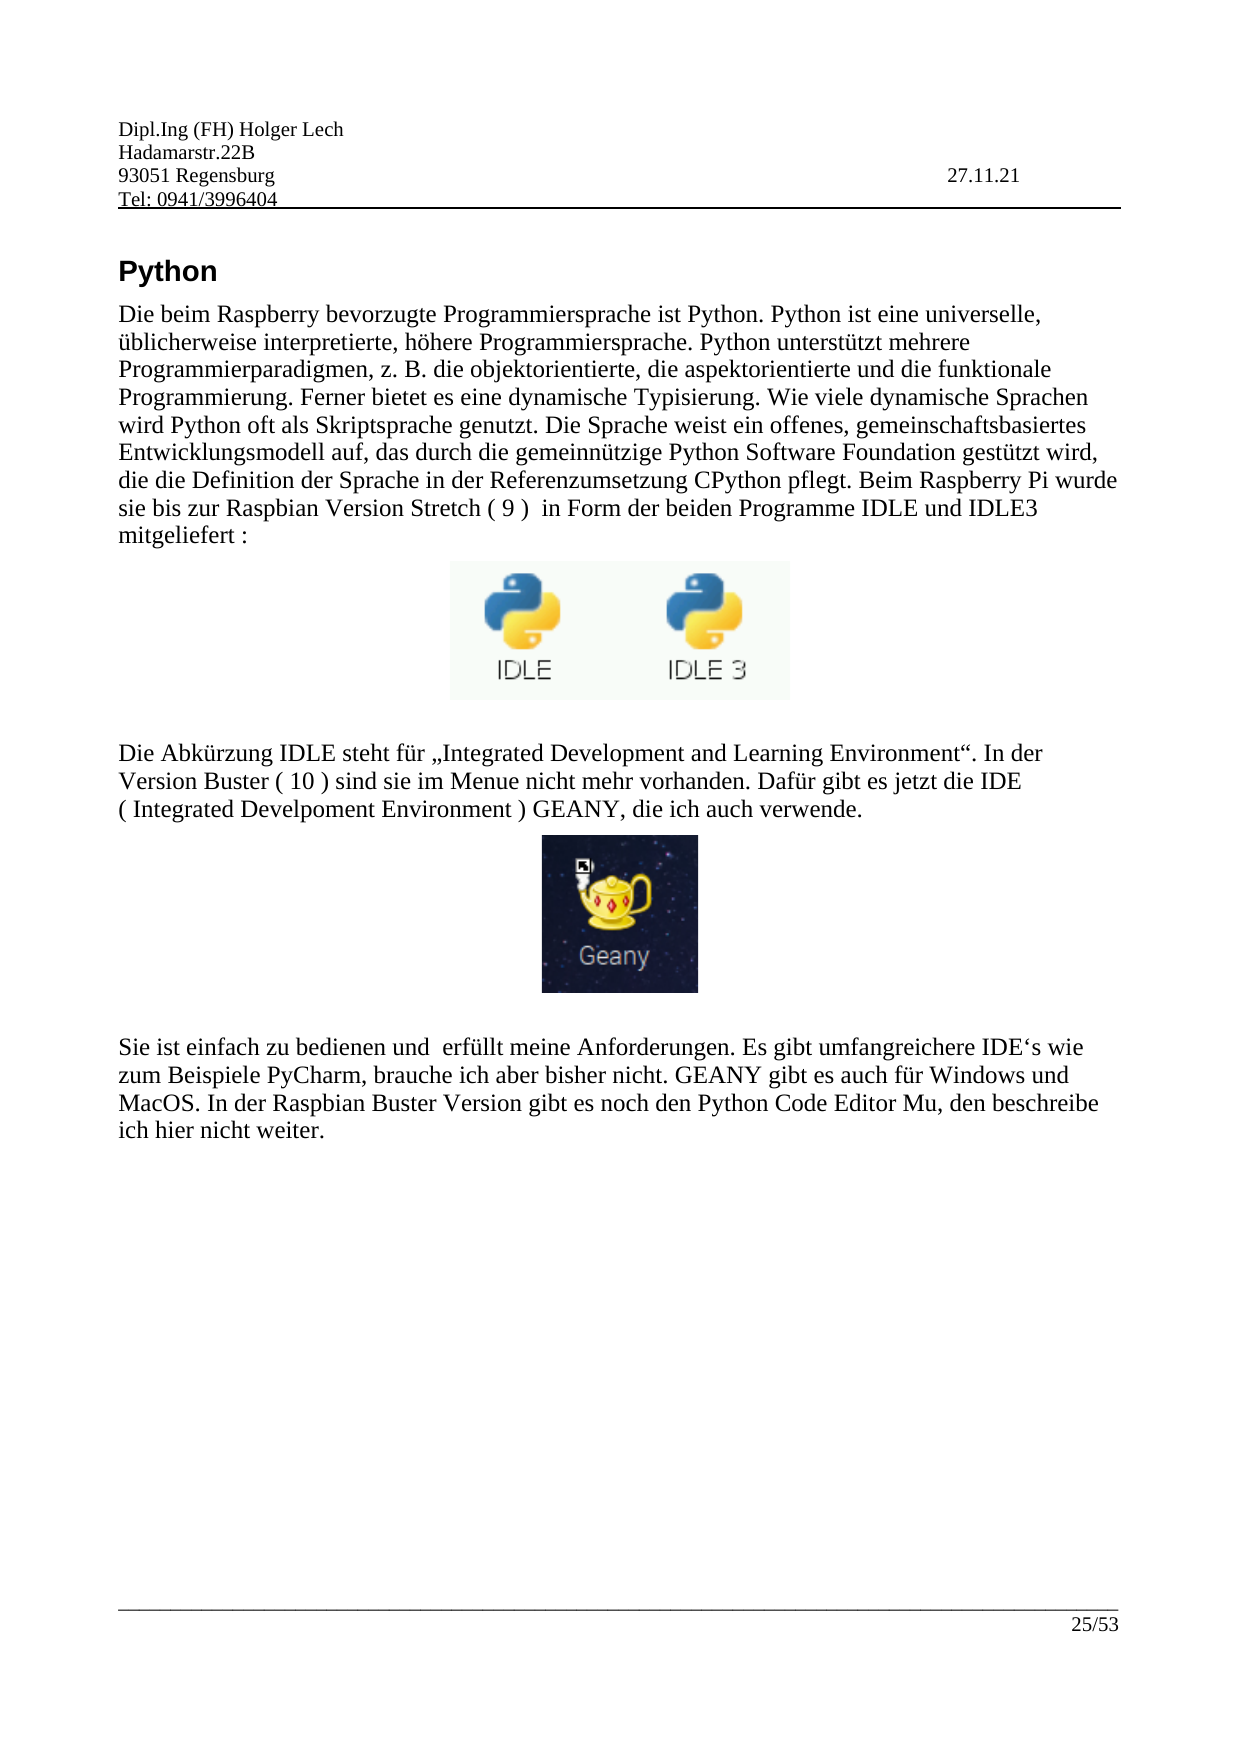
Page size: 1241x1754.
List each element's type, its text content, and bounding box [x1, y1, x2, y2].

text Die Abkürzung IDLE steht für „Integrated Development and Learning Environment“. In der Version Buster ( 10 ) sind sie im Menue nicht mehr vorhanden. Dafür gibt es jetzt die IDE ( Integrated Develpoment Environment ) GEANY, die ich auch verwende. [118, 739, 1122, 823]
picture [449, 561, 791, 700]
text Sie ist einfach zu bedienen und erfüllt meine Anforderungen. Es gibt umfangreichere IDE‘s wie zum Beispiele PyCharm, brauche ich aber bisher nicht. GEANY gibt es auch für Windows und MacOS. In der Raspbian Buster Version gibt es noch den Python Code Editor Mu, den beschreibe ich hier nicht weiter. [118, 1033, 1122, 1144]
picture [541, 835, 699, 993]
text Die beim Raspberry bevorzugte Programmiersprache ist Python. Python ist eine universelle, üblicherweise interpretierte, höhere Programmiersprache. Python unterstützt mehrere Programmierparadigmen, z. B. die objektorientierte, die aspektorientierte und die funktionale Programmierung. Ferner bietet es eine dynamische Typisierung. Wie viele dynamische Sprachen wird Python oft als Skriptsprache genutzt. Die Sprache weist ein offenes, gemeinschaftsbasiertes Entwicklungsmodell auf, das durch die gemeinnützige Python Software Foundation gestützt wird, die die Definition der Sprache in der Referenzumsetzung CPython pflegt. Beim Raspberry Pi wurde sie bis zur Raspbian Version Stretch ( 9 ) in Form der beiden Programme IDLE und IDLE3 mitgeliefert : [118, 300, 1122, 549]
subtitle Python [118, 255, 1122, 287]
